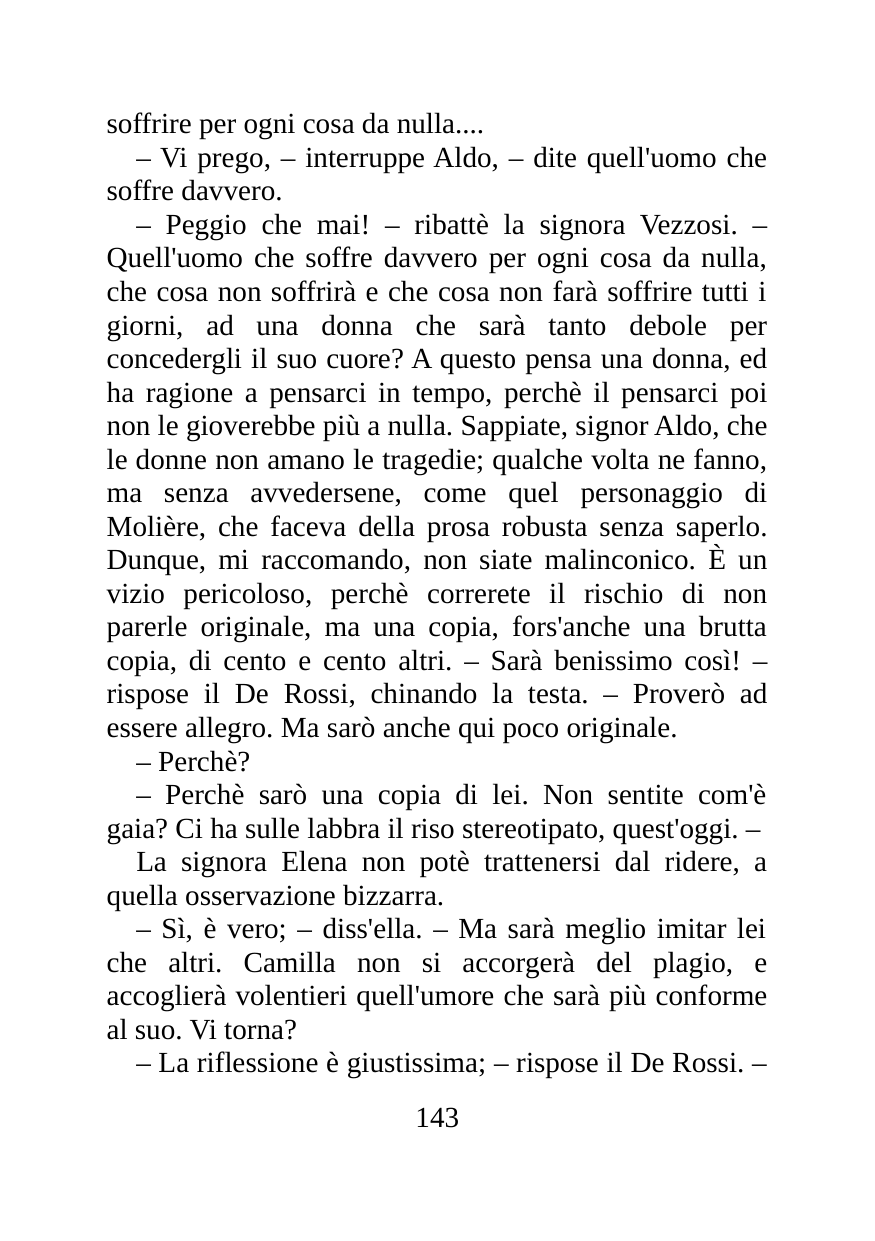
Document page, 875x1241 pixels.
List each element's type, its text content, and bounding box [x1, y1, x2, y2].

text ‒ La riflessione è giustissima; ‒ rispose il De Rossi. ‒ [106, 1046, 768, 1079]
text La signora Elena non potè trattenersi dal ridere, a quella osservazione bizzarra. [106, 844, 768, 911]
text ‒ Vi prego, ‒ interruppe Aldo, ‒ dite quell'uomo che soffre davvero. [106, 140, 768, 207]
text ‒ Perchè sarò una copia di lei. Non sentite com'è gaia? Ci ha sulle labbra il riso stereotipato, quest'oggi. ‒ [106, 777, 768, 844]
text ‒ Sì, è vero; ‒ diss'ella. ‒ Ma sarà meglio imitar lei che altri. Camilla non si accorgerà del plagio, e accoglierà volentieri quell'umore che sarà più conforme al suo. Vi torna? [106, 911, 768, 1046]
text ‒ Perchè? [106, 744, 768, 777]
text ‒ Peggio che mai! ‒ ribattè la signora Vezzosi. ‒ Quell'uomo che soffre davvero per ogni cosa da nulla, che cosa non soffrirà e che cosa non farà soffrire tutti i giorni, ad una donna che sarà tanto debole per concedergli il suo cuore? A questo pensa una donna, ed ha ragione a pensarci in tempo, perchè il pensarci poi non le gioverebbe più a nulla. Sappiate, signor Aldo, che le donne non amano le tragedie; qualche volta ne fanno, ma senza avvedersene, come quel personaggio di Molière, che faceva della prosa robusta senza saperlo. Dunque, mi raccomando, non siate malinconico. È un vizio pericoloso, perchè correrete il rischio di non parerle originale, ma una copia, fors'anche una brutta copia, di cento e cento altri. ‒ Sarà benissimo così! ‒ rispose il De Rossi, chinando la testa. ‒ Proverò ad essere allegro. Ma sarò anche qui poco originale. [106, 207, 768, 744]
text soffrire per ogni cosa da nulla.... [106, 106, 768, 140]
